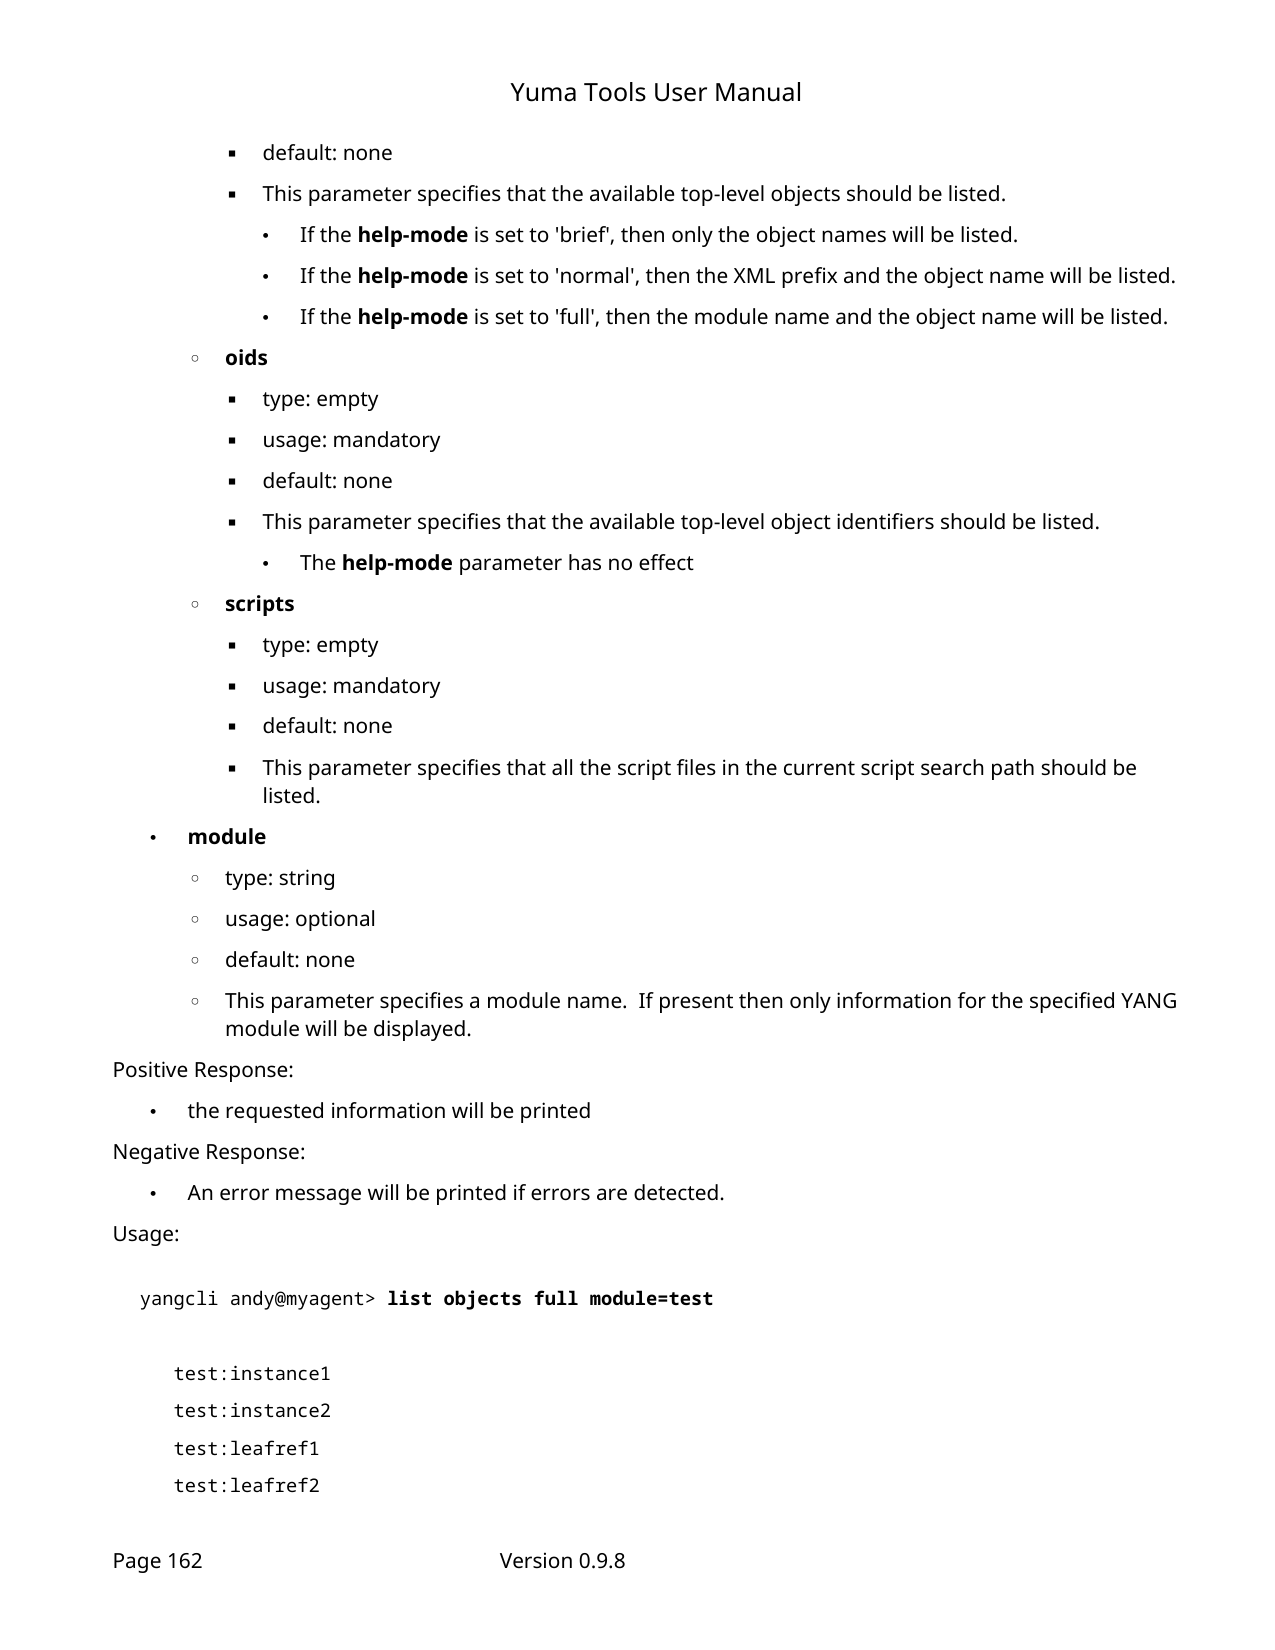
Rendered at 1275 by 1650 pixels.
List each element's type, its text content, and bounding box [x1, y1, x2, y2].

list type: empty [225, 630, 1200, 658]
text Negative Response: [112, 1137, 1200, 1165]
list the requested information will be printed [150, 1096, 1200, 1124]
list scripts [187, 589, 1200, 617]
list usage: optional [187, 904, 1200, 932]
list usage: mandatory [225, 671, 1200, 699]
list oids [187, 343, 1200, 372]
list This parameter specifies that the available top-level objects should be listed. [225, 179, 1200, 208]
list If the help-mode is set to 'brief', then only the object names will be listed. [262, 220, 1200, 249]
text test:instance2 [139, 1398, 1200, 1423]
list type: string [187, 863, 1200, 891]
text test:leafref1 [139, 1435, 1200, 1461]
list This parameter specifies that all the script files in the current script search path should be listed. [225, 753, 1200, 809]
text Positive Response: [112, 1055, 1200, 1083]
list default: none [187, 945, 1200, 973]
text yangcli andy@myagent> list objects full module=test [139, 1260, 1200, 1311]
text test:instance1 [139, 1360, 1200, 1386]
text Usage: [112, 1219, 1200, 1247]
list If the help-mode is set to 'full', then the module name and the object name will be listed. [262, 302, 1200, 331]
list An error message will be printed if errors are detected. [150, 1178, 1200, 1206]
list default: none [225, 138, 1200, 167]
list usage: mandatory [225, 425, 1200, 453]
list module [150, 822, 1200, 850]
list default: none [225, 466, 1200, 494]
list The help-mode parameter has no effect [262, 548, 1200, 576]
list type: empty [225, 384, 1200, 413]
list This parameter specifies that the available top-level object identifiers should be listed. [225, 507, 1200, 535]
text test:leafref2 [139, 1473, 1200, 1498]
list default: none [225, 712, 1200, 740]
list This parameter specifies a module name. If present then only information for the specified YANG module will be displayed. [187, 986, 1200, 1043]
list If the help-mode is set to 'normal', then the XML prefix and the object name will be listed. [262, 261, 1200, 290]
